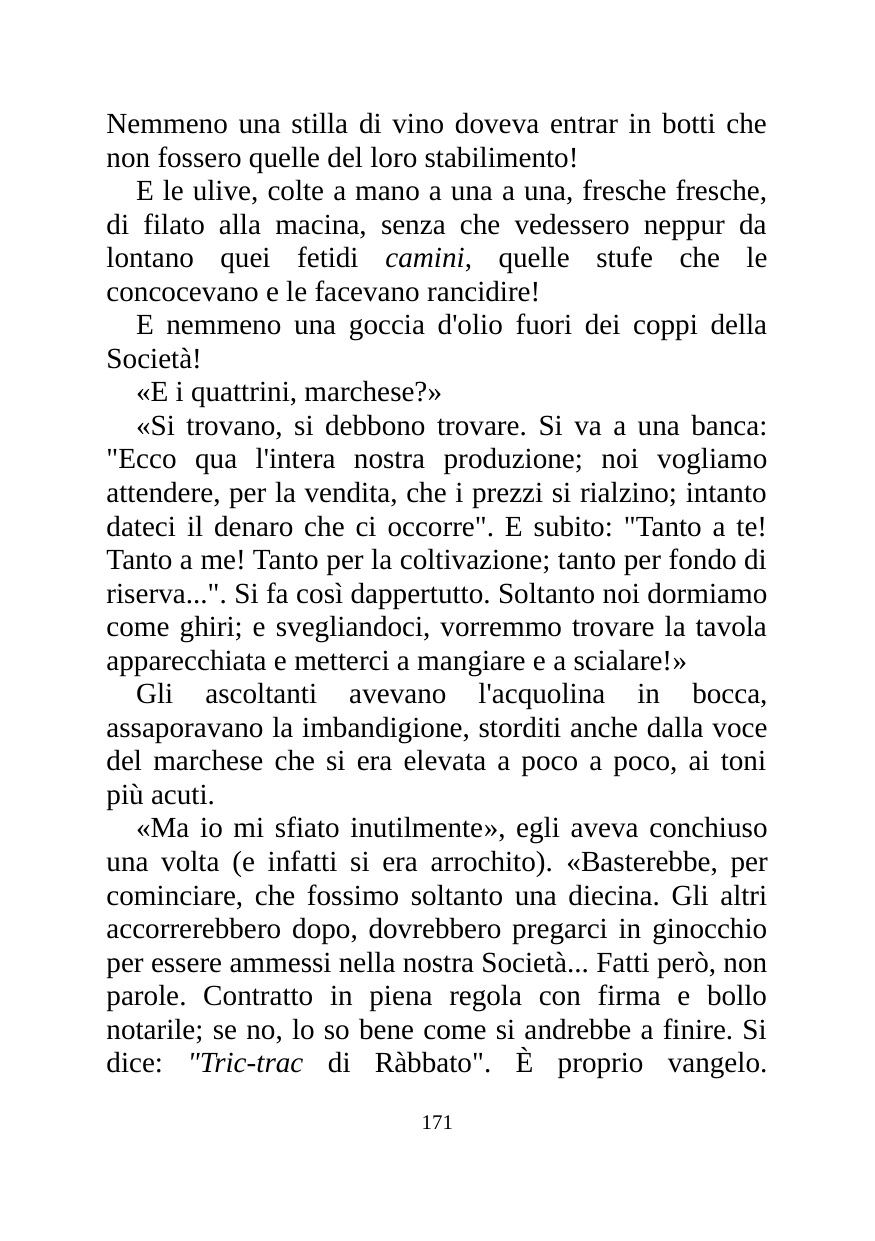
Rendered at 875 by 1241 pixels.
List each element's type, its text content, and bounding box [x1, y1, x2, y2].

text «Si trovano, si debbono trovare. Si va a una banca: "Ecco qua l'intera nostra produzione; noi vogliamo attendere, per la vendita, che i prezzi si rialzino; intanto dateci il denaro che ci occorre". E subito: "Tanto a te! Tanto a me! Tanto per la coltivazione; tanto per fondo di riserva...". Si fa così dappertutto. Soltanto noi dormiamo come ghiri; e svegliandoci, vorremmo trovare la tavola apparecchiata e metterci a mangiare e a scialare!» [106, 408, 768, 676]
text «E i quattrini, marchese?» [106, 374, 768, 408]
text E nemmeno una goccia d'olio fuori dei coppi della Società! [106, 307, 768, 374]
text «Ma io mi sfiato inutilmente», egli aveva conchiuso una volta (e infatti si era arrochito). «Basterebbe, per cominciare, che fossimo soltanto una diecina. Gli altri accorrerebbero dopo, dovrebbero pregarci in ginocchio per essere ammessi nella nostra Società... Fatti però, non parole. Contratto in piena regola con firma e bollo notarile; se no, lo so bene come si andrebbe a finire. Si dice: "Tric-trac di Ràbbato". È proprio vangelo. [106, 811, 768, 1079]
text Gli ascoltanti avevano l'acquolina in bocca, assaporavano la imbandigione, storditi anche dalla voce del marchese che si era elevata a poco a poco, ai toni più acuti. [106, 676, 768, 811]
text E le ulive, colte a mano a una a una, fresche fresche, di filato alla macina, senza che vedessero neppur da lontano quei fetidi camini, quelle stufe che le concocevano e le facevano rancidire! [106, 173, 768, 307]
text Nemmeno una stilla di vino doveva entrar in botti che non fossero quelle del loro stabilimento! [106, 106, 768, 173]
